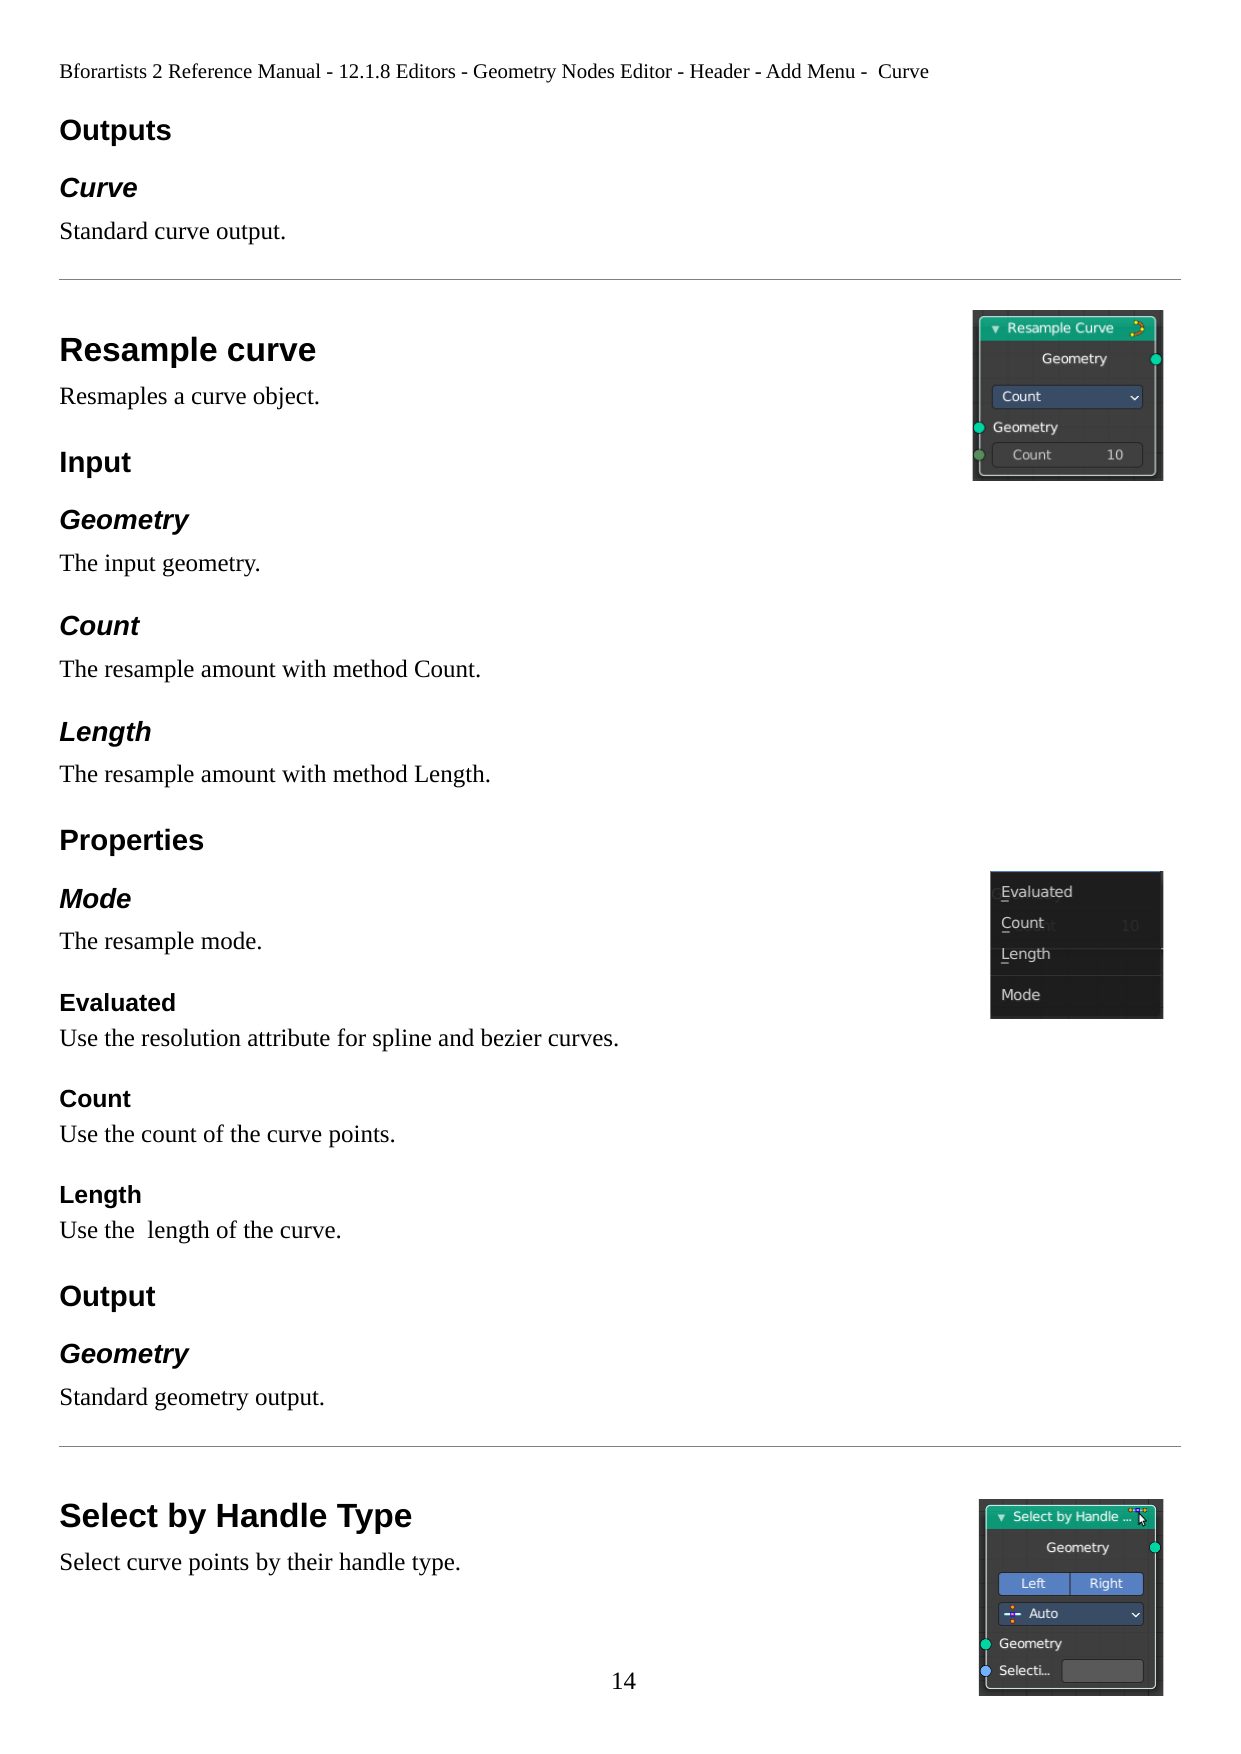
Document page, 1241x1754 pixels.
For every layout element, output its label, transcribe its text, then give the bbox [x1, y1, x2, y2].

subtitle [1164, 988, 1181, 1016]
subtitle Geometry [59, 503, 1181, 535]
subtitle Length [59, 1181, 1181, 1209]
text The input geometry. [59, 548, 1181, 576]
subtitle Mode [59, 882, 990, 914]
subtitle Input [59, 444, 972, 478]
subtitle Resample curve [59, 330, 972, 368]
subtitle Count [59, 609, 1181, 641]
subtitle Length [59, 715, 1181, 747]
text [1164, 926, 1181, 955]
text Select curve points by their handle type. [59, 1547, 978, 1576]
text Standard geometry output. [59, 1382, 1181, 1411]
text The resample amount with method Count. [59, 654, 1181, 682]
text The resample mode. [59, 926, 990, 955]
subtitle Curve [59, 171, 1181, 203]
subtitle Count [59, 1084, 1181, 1113]
subtitle Geometry [59, 1338, 1181, 1370]
subtitle [1164, 330, 1181, 368]
subtitle Output [59, 1279, 1181, 1313]
text Use the count of the curve points. [59, 1119, 1181, 1148]
subtitle [1164, 444, 1181, 478]
subtitle Select by Handle Type [59, 1496, 1181, 1535]
picture [978, 1499, 1164, 1696]
text The resample amount with method Length. [59, 759, 1181, 788]
subtitle Evaluated [59, 988, 990, 1016]
text Resmaples a curve object. [59, 381, 972, 410]
picture [990, 871, 1164, 1019]
picture [972, 310, 1164, 481]
text Standard curve output. [59, 216, 1181, 244]
subtitle [1164, 882, 1181, 914]
text Use the resolution attribute for spline and bezier curves. [59, 1023, 1181, 1051]
subtitle Outputs [59, 113, 1181, 146]
subtitle Properties [59, 823, 1181, 857]
text Use the length of the curve. [59, 1215, 1181, 1244]
